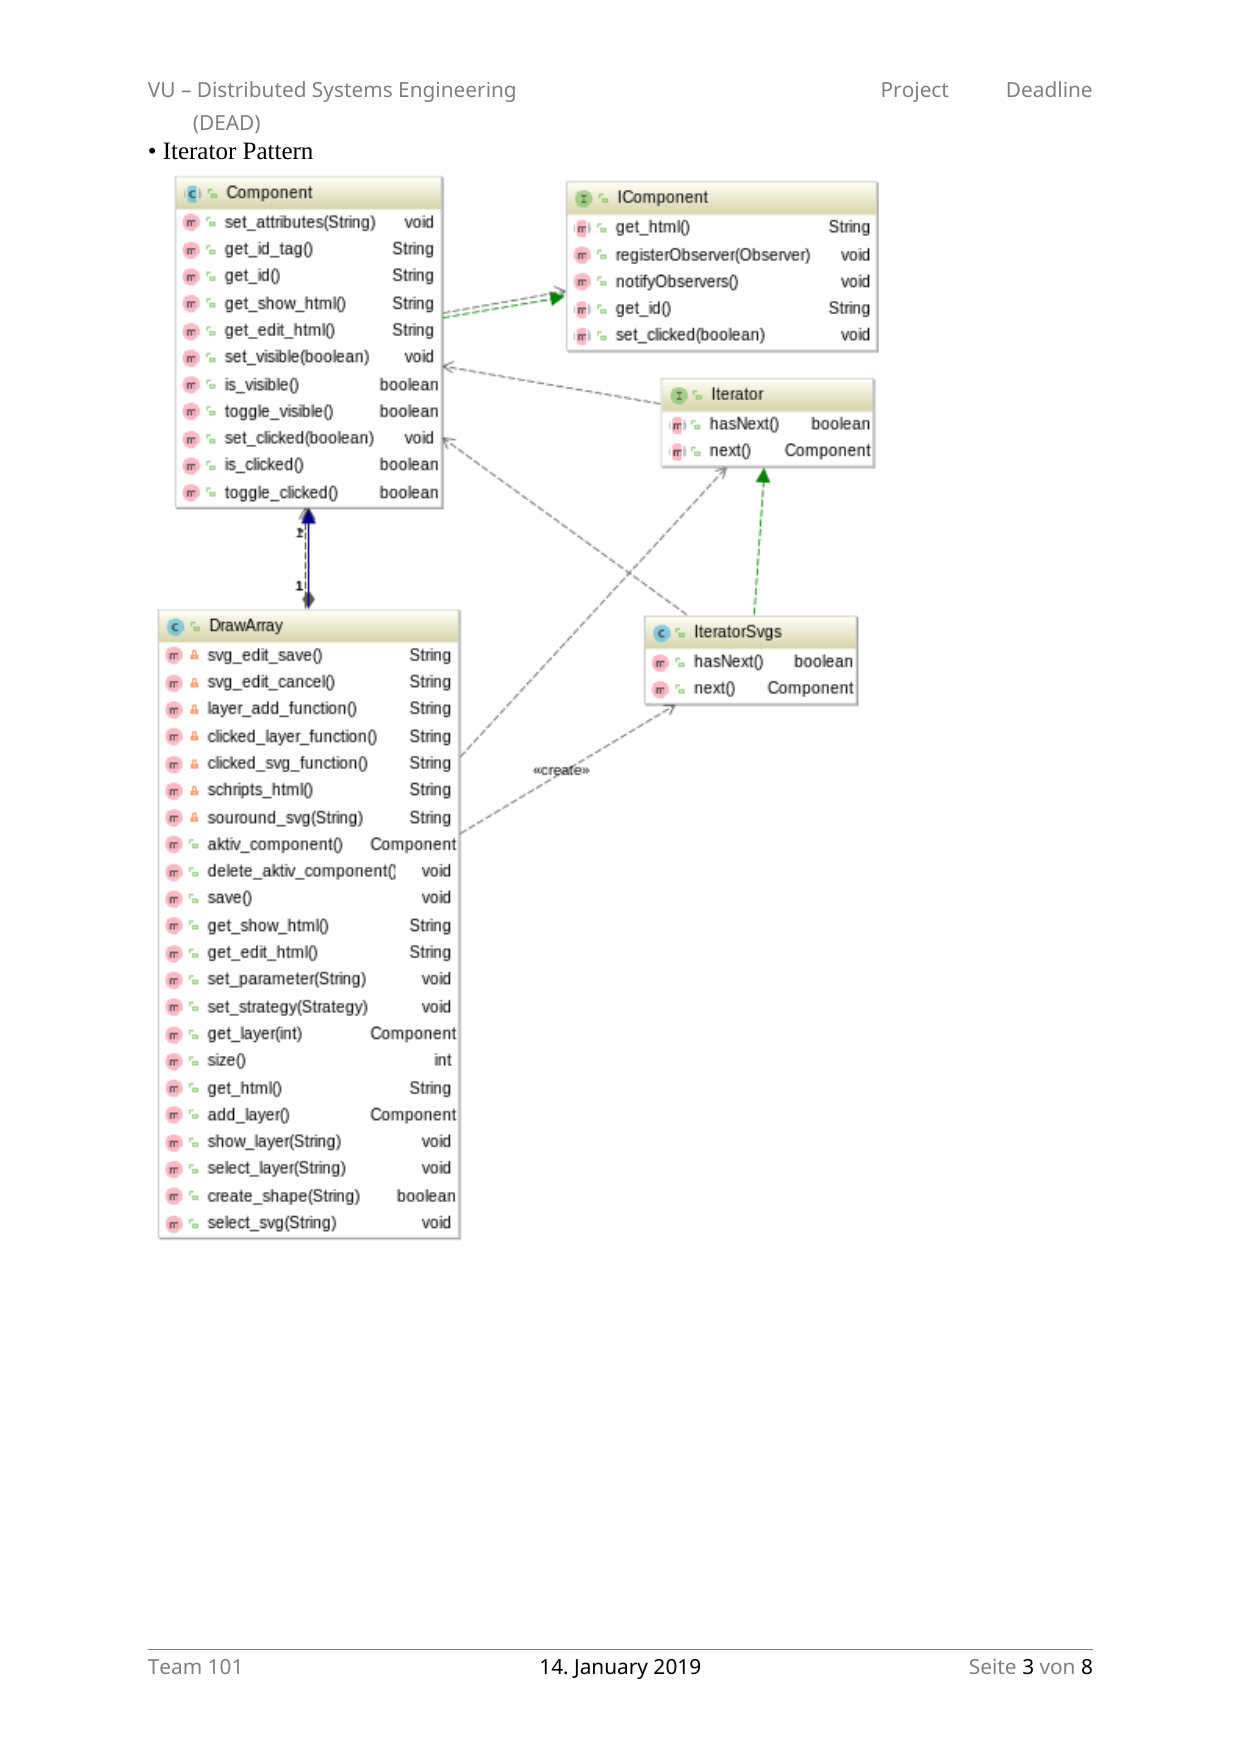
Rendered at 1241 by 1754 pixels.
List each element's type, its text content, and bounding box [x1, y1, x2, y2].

picture [147, 164, 893, 1252]
text • Iterator Pattern [148, 136, 1093, 165]
